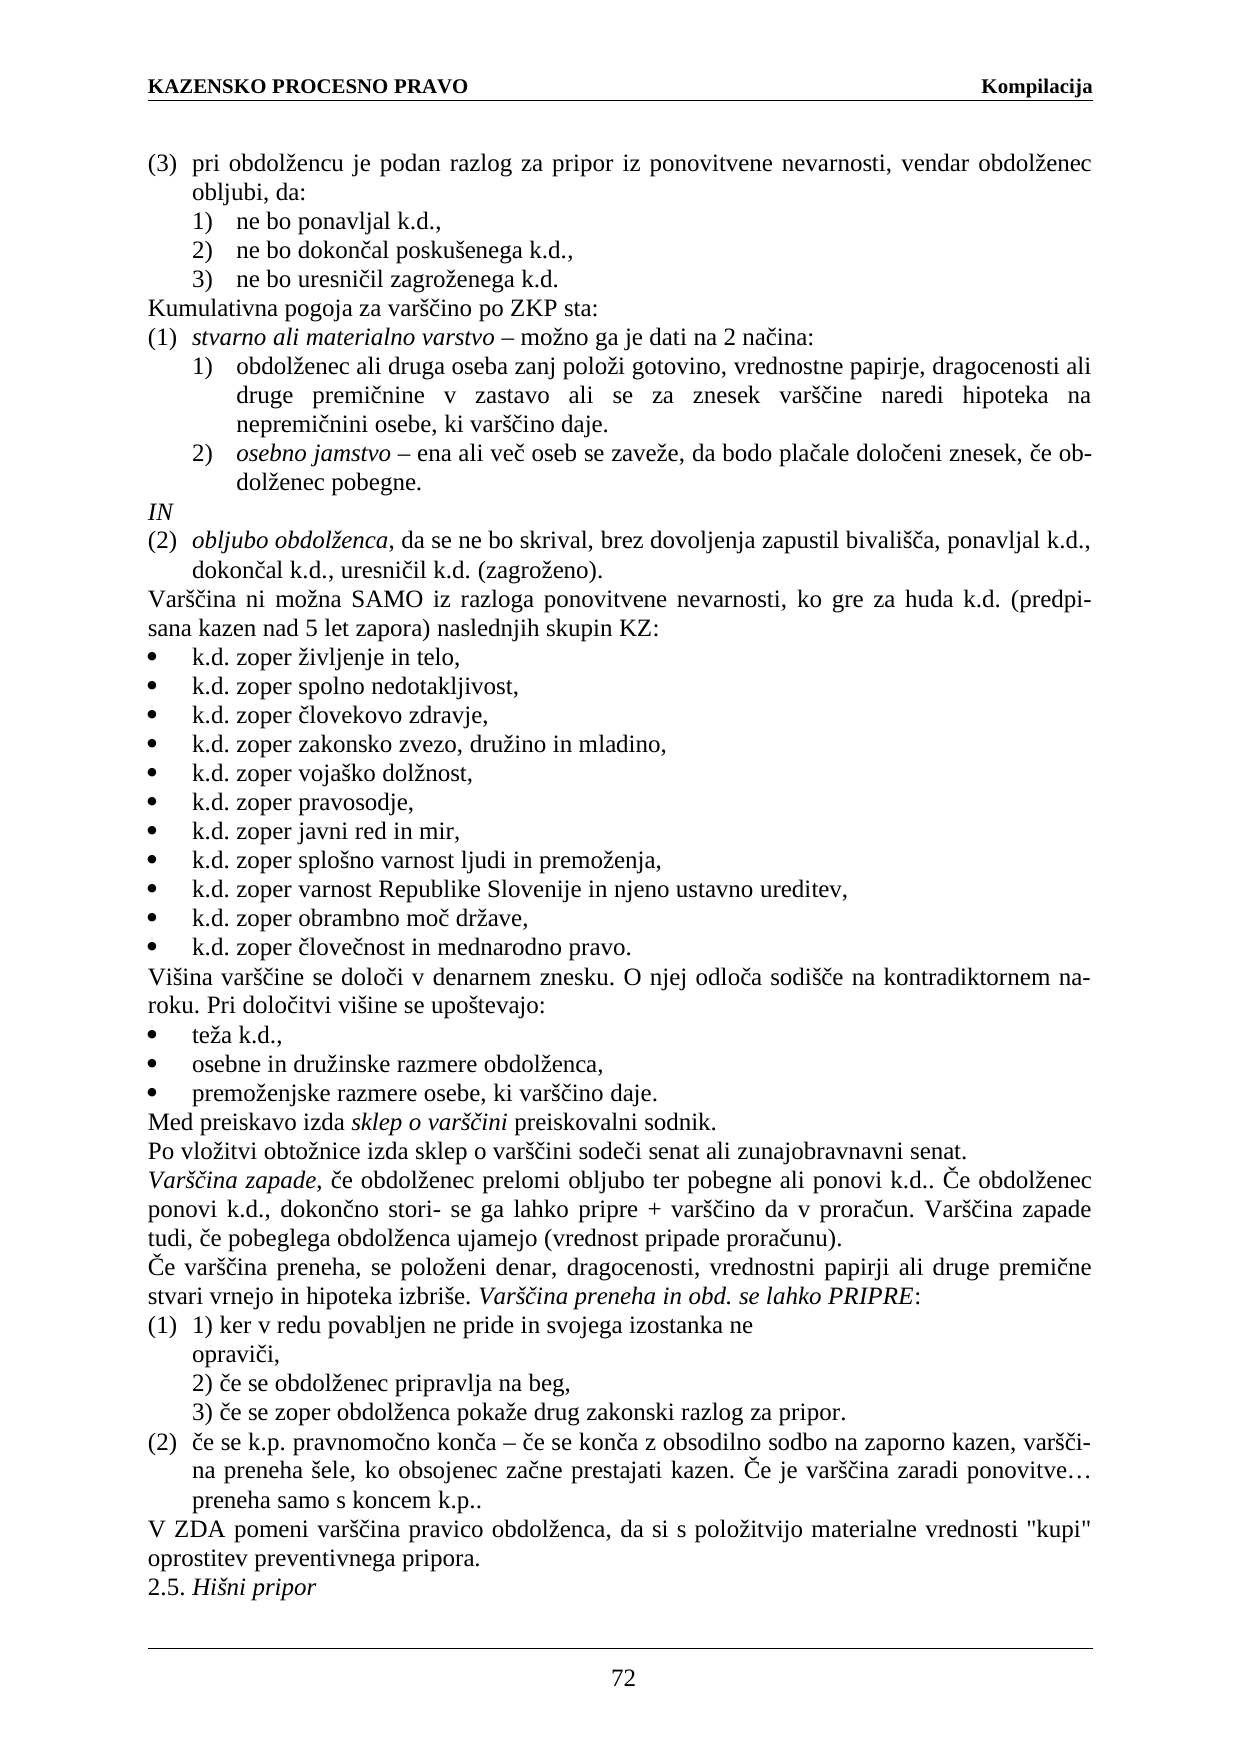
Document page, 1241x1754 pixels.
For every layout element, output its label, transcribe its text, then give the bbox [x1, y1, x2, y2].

list k.d. zoper varnost Republike Slovenije in njeno ustavno ureditev, [148, 874, 1093, 903]
text 2.5. Hišni pripor [148, 1572, 1093, 1601]
list k.d. zoper človekovo zdravje, [148, 700, 1093, 729]
list k.d. zoper splošno varnost ljudi in premoženja, [148, 845, 1093, 874]
list k.d. zoper pravosodje, [148, 787, 1093, 816]
list ne bo uresničil zagroženega k.d. [192, 264, 1093, 293]
list ne bo ponavljal k.d., [192, 206, 1093, 235]
text IN [148, 496, 1093, 525]
text 2) če se obdolženec pripravlja na beg, [148, 1368, 1093, 1397]
list osebno jamstvo – ena ali več oseb se zaveže, da bodo plačale določeni znesek, če ob-dolženec pobegne. [192, 438, 1093, 496]
text Po vložitvi obtožnice izda sklep o varščini sodeči senat ali zunajobravnavni senat. [148, 1136, 1093, 1165]
list k.d. zoper javni red in mir, [148, 816, 1093, 845]
text Varščina zapade, če obdolženec prelomi obljubo ter pobegne ali ponovi k.d.. Če obdolženec ponovi k.d., dokončno stori- se ga lahko pripre + varščino da v proračun. Varščina zapade tudi, če pobeglega obdolženca ujamejo (vrednost pripade proračunu). [148, 1165, 1093, 1252]
text 3) če se zoper obdolženca pokaže drug zakonski razlog za pripor. [148, 1397, 1093, 1426]
list obljubo obdolženca, da se ne bo skrival, brez dovoljenja zapustil bivališča, ponavljal k.d., dokončal k.d., uresničil k.d. (zagroženo). [148, 525, 1093, 583]
list k.d. zoper vojaško dolžnost, [148, 758, 1093, 787]
list osebne in družinske razmere obdolženca, [148, 1048, 1093, 1078]
list obdolženec ali druga oseba zanj položi gotovino, vrednostne papirje, dragocenosti ali druge premičnine v zastavo ali se za znesek varščine naredi hipoteka na nepremičnini osebe, ki varščino daje. [192, 351, 1093, 438]
list k.d. zoper življenje in telo, [148, 642, 1093, 671]
list teža k.d., [148, 1019, 1093, 1048]
list premoženjske razmere osebe, ki varščino daje. [148, 1078, 1093, 1107]
text opraviči, [192, 1339, 1093, 1368]
list k.d. zoper spolno nedotakljivost, [148, 671, 1093, 700]
text Kumulativna pogoja za varščino po ZKP sta: [148, 293, 1093, 322]
list k.d. zoper zakonsko zvezo, družino in mladino, [148, 729, 1093, 758]
list pri obdolžencu je podan razlog za pripor iz ponovitvene nevarnosti, vendar obdolženec obljubi, da: [148, 148, 1093, 206]
text Med preiskavo izda sklep o varščini preiskovalni sodnik. [148, 1107, 1093, 1136]
list k.d. zoper človečnost in mednarodno pravo. [148, 932, 1093, 961]
list če se k.p. pravnomočno konča – če se konča z obsodilno sodbo na zaporno kazen, varšči-na preneha šele, ko obsojenec začne prestajati kazen. Če je varščina zaradi ponovitve… preneha samo s koncem k.p.. [148, 1426, 1093, 1513]
list k.d. zoper obrambno moč države, [148, 903, 1093, 932]
text V ZDA pomeni varščina pravico obdolženca, da si s položitvijo materialne vrednosti "kupi" oprostitev preventivnega pripora. [148, 1513, 1093, 1572]
text Varščina ni možna SAMO iz razloga ponovitvene nevarnosti, ko gre za huda k.d. (predpi-sana kazen nad 5 let zapora) naslednjih skupin KZ: [148, 583, 1093, 642]
text Če varščina preneha, se položeni denar, dragocenosti, vrednostni papirji ali druge premične stvari vrnejo in hipoteka izbriše. Varščina preneha in obd. se lahko PRIPRE: [148, 1252, 1093, 1310]
list 1) ker v redu povabljen ne pride in svojega izostanka ne [148, 1310, 1093, 1339]
list ne bo dokončal poskušenega k.d., [192, 235, 1093, 264]
text Višina varščine se določi v denarnem znesku. O njej odloča sodišče na kontradiktornem na-roku. Pri določitvi višine se upoštevajo: [148, 961, 1093, 1019]
list stvarno ali materialno varstvo – možno ga je dati na 2 načina: [148, 322, 1093, 351]
